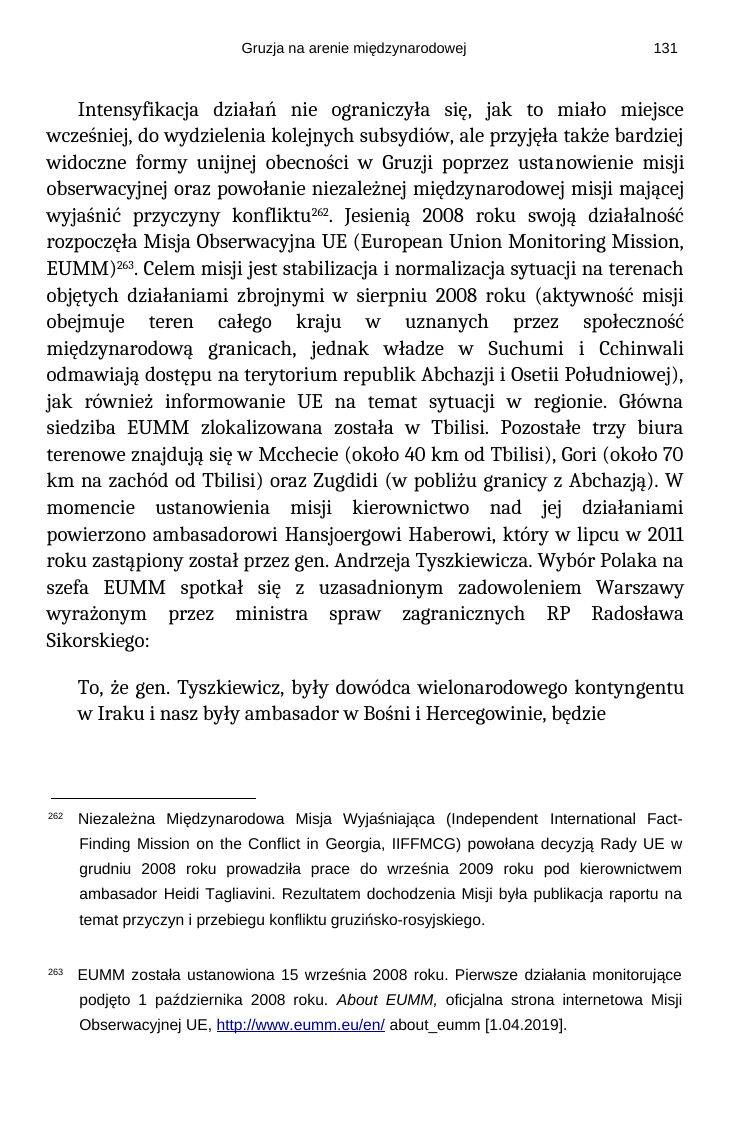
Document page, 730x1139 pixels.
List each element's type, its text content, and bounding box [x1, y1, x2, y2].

text Intensyfikacja działań nie ograniczyła się, jak to miało miejsce wcześniej, do wydzielenia kolejnych subsydiów, ale przyjęła także bardziej widoczne formy unijnej obecności w Gruzji poprzez usta­nowienie misji obserwacyjnej oraz powołanie niezależnej między­narodowej misji mającej wyjaśnić przyczyny konfliktu262. Jesienią 2008 roku swoją działalność rozpoczęła Misja Obserwacyjna UE (European Union Monitoring Mission, EUMM)263. Celem misji jest stabilizacja i normalizacja sytuacji na terenach objętych działaniami zbrojnymi w sierpniu 2008 roku (aktywność misji obejmuje teren całego kraju w uznanych przez społeczność międzynarodową gra­nicach, jednak władze w Suchumi i Cchinwali odmawiają dostępu na terytorium republik Abchazji i Osetii Południowej), jak również informowanie UE na temat sytuacji w regionie. Główna siedziba EUMM zlokalizowana została w Tbilisi. Pozostałe trzy biura terenowe znajdują się w Mcchecie (około 40 km od Tbilisi), Gori (około 70 km na zachód od Tbilisi) oraz Zugdidi (w pobliżu granicy z Abchazją). W momencie ustanowienia misji kierownictwo nad jej działaniami powierzono ambasadorowi Hansjoergowi Haberowi, który w lipcu w 2011 roku zastąpiony został przez gen. Andrzeja Tyszkiewicza. Wybór Polaka na szefa EUMM spotkał się z uzasadnionym zadowo­leniem Warszawy wyrażonym przez ministra spraw zagranicznych RP Radosława Sikorskiego: [46, 97, 684, 652]
text Gruzja na arenie międzynarodowej [241, 40, 490, 57]
text To, że gen. Tyszkiewicz, były dowódca wielonarodowego kontyn­gentu w Iraku i nasz były ambasador w Bośni i Hercegowinie, będzie [78, 676, 684, 726]
text 263 EUMM została ustanowiona 15 września 2008 roku. Pierwsze działania monitorujące podjęto 1 października 2008 roku. About EUMM, oficjalna strona internetowa Misji Obserwacyjnej UE, http://www.eumm.eu/en/ about_eumm [1.04.2019]. [48, 965, 683, 1034]
text 262 Niezależna Międzynarodowa Misja Wyjaśniająca (Independent International Fact-Finding Mission on the Conflict in Georgia, IIFFMCG) powołana decyzją Rady UE w grudniu 2008 roku prowadziła prace do września 2009 roku pod kierownictwem ambasador Heidi Tagliavini. Rezultatem dochodzenia Misji była publikacja raportu na temat przyczyn i przebiegu konfliktu gruzińsko-rosyjskiego. [48, 809, 683, 928]
text 131 [653, 40, 681, 57]
